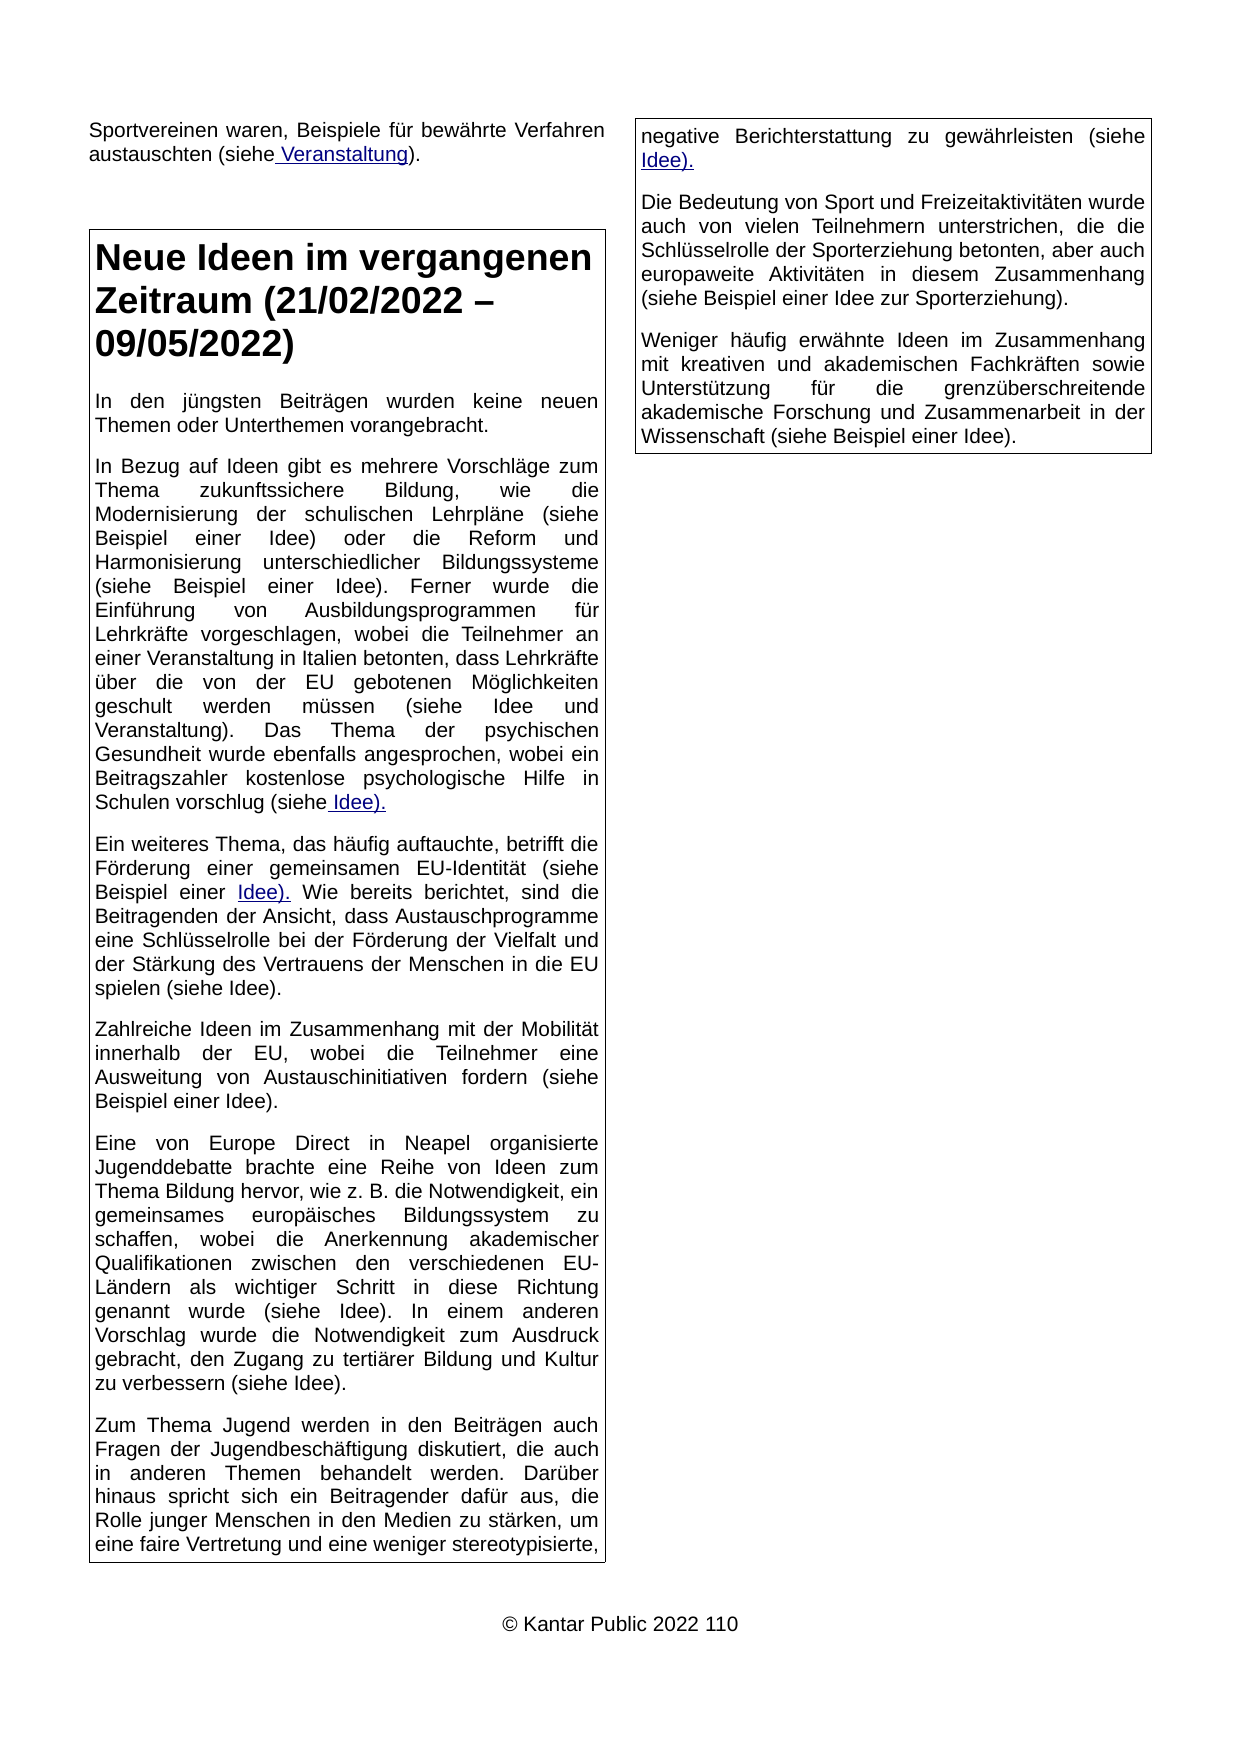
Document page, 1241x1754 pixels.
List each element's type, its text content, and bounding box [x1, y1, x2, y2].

text Die Bedeutung von Sport und Freizeitaktivitäten wurde auch von vielen Teilnehmern unterstrichen, die die Schlüsselrolle der Sporterziehung betonten, aber auch europaweite Aktivitäten in diesem Zusammenhang (siehe Beispiel einer Idee zur Sporterziehung). [636, 184, 1151, 316]
text negative Berichterstattung zu gewährleisten (siehe Idee). [636, 119, 1151, 178]
text Zahlreiche Ideen im Zusammenhang mit der Mobilität innerhalb der EU, wobei die Teilnehmer eine Ausweitung von Austauschinitiativen fordern (siehe Beispiel einer Idee). [90, 1011, 605, 1119]
text In den jüngsten Beiträgen wurden keine neuen Themen oder Unterthemen vorangebracht. [90, 382, 605, 442]
subtitle Neue Ideen im vergangenen Zeitraum (21/02/2022 – 09/05/2022) [90, 230, 605, 370]
text Sportvereinen waren, Beispiele für bewährte Verfahren austauschten (siehe Veranstaltung). [88, 118, 605, 166]
text Ein weiteres Thema, das häufig auftauchte, betrifft die Förderung einer gemeinsamen EU-Identität (siehe Beispiel einer Idee). Wie bereits berichtet, sind die Beitragenden der Ansicht, dass Austauschprogramme eine Schlüsselrolle bei der Förderung der Vielfalt und der Stärkung des Vertrauens der Menschen in die EU spielen (siehe Idee). [90, 826, 605, 1005]
text Weniger häufig erwähnte Ideen im Zusammenhang mit kreativen und akademischen Fachkräften sowie Unterstützung für die grenzüberschreitende akademische Forschung und Zusammenarbeit in der Wissenschaft (siehe Beispiel einer Idee). [636, 322, 1151, 453]
text In Bezug auf Ideen gibt es mehrere Vorschläge zum Thema zukunftssichere Bildung, wie die Modernisierung der schulischen Lehrpläne (siehe Beispiel einer Idee) oder die Reform und Harmonisierung unterschiedlicher Bildungssysteme (siehe Beispiel einer Idee). Ferner wurde die Einführung von Ausbildungsprogrammen für Lehrkräfte vorgeschlagen, wobei die Teilnehmer an einer Veranstaltung in Italien betonten, dass Lehrkräfte über die von der EU gebotenen Möglichkeiten geschult werden müssen (siehe Idee und Veranstaltung). Das Thema der psychischen Gesundheit wurde ebenfalls angesprochen, wobei ein Beitragszahler kostenlose psychologische Hilfe in Schulen vorschlug (siehe Idee). [90, 448, 605, 820]
text Zum Thema Jugend werden in den Beiträgen auch Fragen der Jugendbeschäftigung diskutiert, die auch in anderen Themen behandelt werden. Darüber hinaus spricht sich ein Beitragender dafür aus, die Rolle junger Menschen in den Medien zu stärken, um eine faire Vertretung und eine weniger stereotypisierte, [90, 1406, 605, 1562]
text Eine von Europe Direct in Neapel organisierte Jugenddebatte brachte eine Reihe von Ideen zum Thema Bildung hervor, wie z. B. die Notwendigkeit, ein gemeinsames europäisches Bildungssystem zu schaffen, wobei die Anerkennung akademischer Qualifikationen zwischen den verschiedenen EU-Ländern als wichtiger Schritt in diese Richtung genannt wurde (siehe Idee). In einem anderen Vorschlag wurde die Notwendigkeit zum Ausdruck gebracht, den Zugang zu tertiärer Bildung und Kultur zu verbessern (siehe Idee). [90, 1125, 605, 1401]
